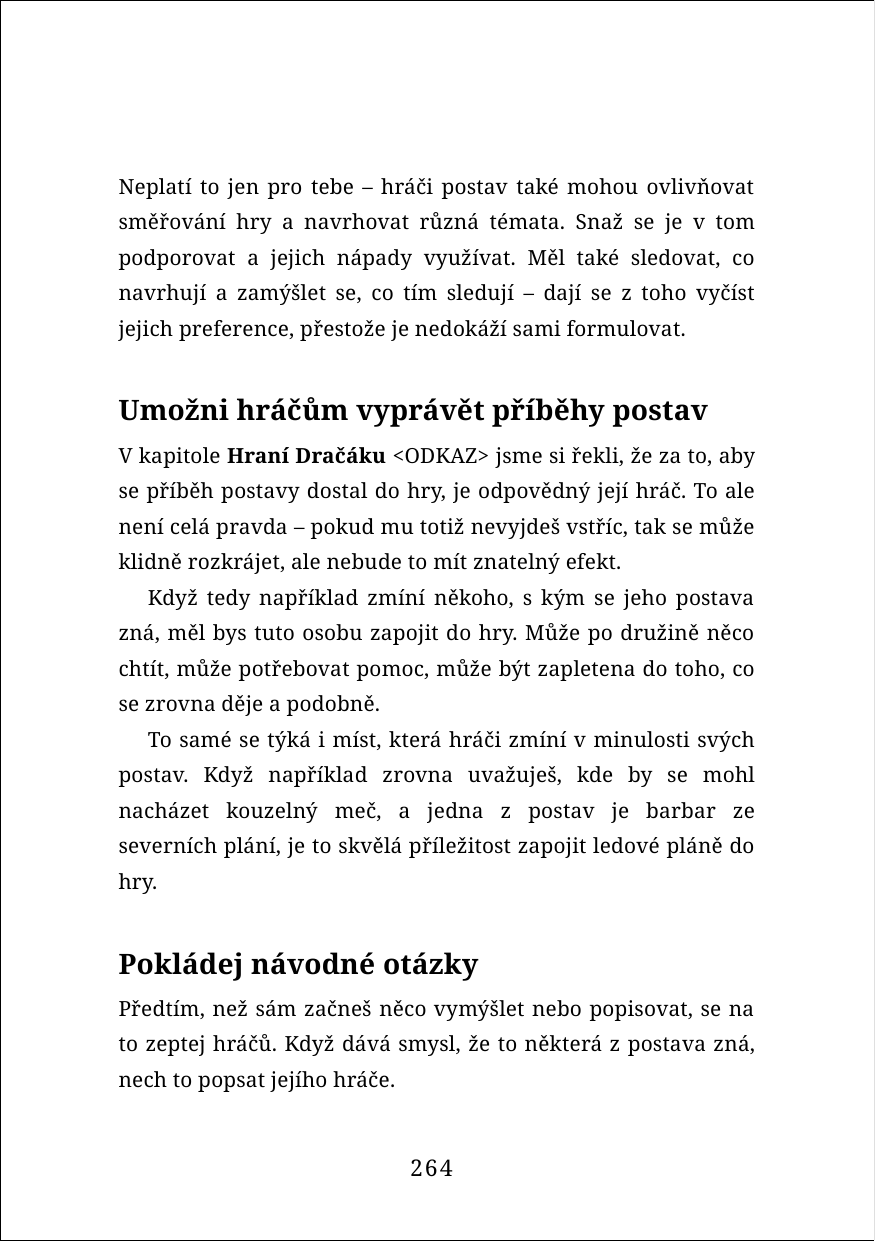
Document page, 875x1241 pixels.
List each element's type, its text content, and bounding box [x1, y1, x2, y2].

text V kapitole Hraní Dračáku <ODKAZ> jsme si řekli, že za to, aby se příběh postavy dostal do hry, je odpovědný její hráč. To ale není celá pravda – pokud mu totiž nevyjdeš vstříc, tak se může klidně rozkrájet, ale nebude to mít znatelný efekt. Když tedy například zmíní někoho, s kým se jeho postava zná, měl bys tuto osobu zapojit do hry. Může po družině něco chtít, může potřebovat pomoc, může být zapletena do toho, co se zrovna děje a podobně. To samé se týká i míst, která hráči zmíní v minulosti svých postav. Když například zrovna uvažuješ, kde by se mohl nacházet kouzelný meč, a jedna z postav je barbar ze severních plání, je to skvělá příležitost zapojit ledové pláně do hry. [118, 441, 756, 896]
subtitle Umožni hráčům vyprávět příběhy postav [118, 391, 756, 429]
subtitle Pokládej návodné otázky [118, 944, 756, 982]
text Neplatí to jen pro tebe – hráči postav také mohou ovlivňovat směřování hry a navrhovat různá témata. Snaž se je v tom podporovat a jejich nápady využívat. Měl také sledovat, co navrhují a zamýšlet se, co tím sledují – dají se z toho vyčíst jejich preference, přestože je nedokáží sami formulovat. [118, 172, 756, 342]
text Předtím, než sám začneš něco vymýšlet nebo popisovat, se na to zeptej hráčů. Když dává smysl, že to některá z postava zná, nech to popsat jejího hráče. [118, 994, 756, 1093]
